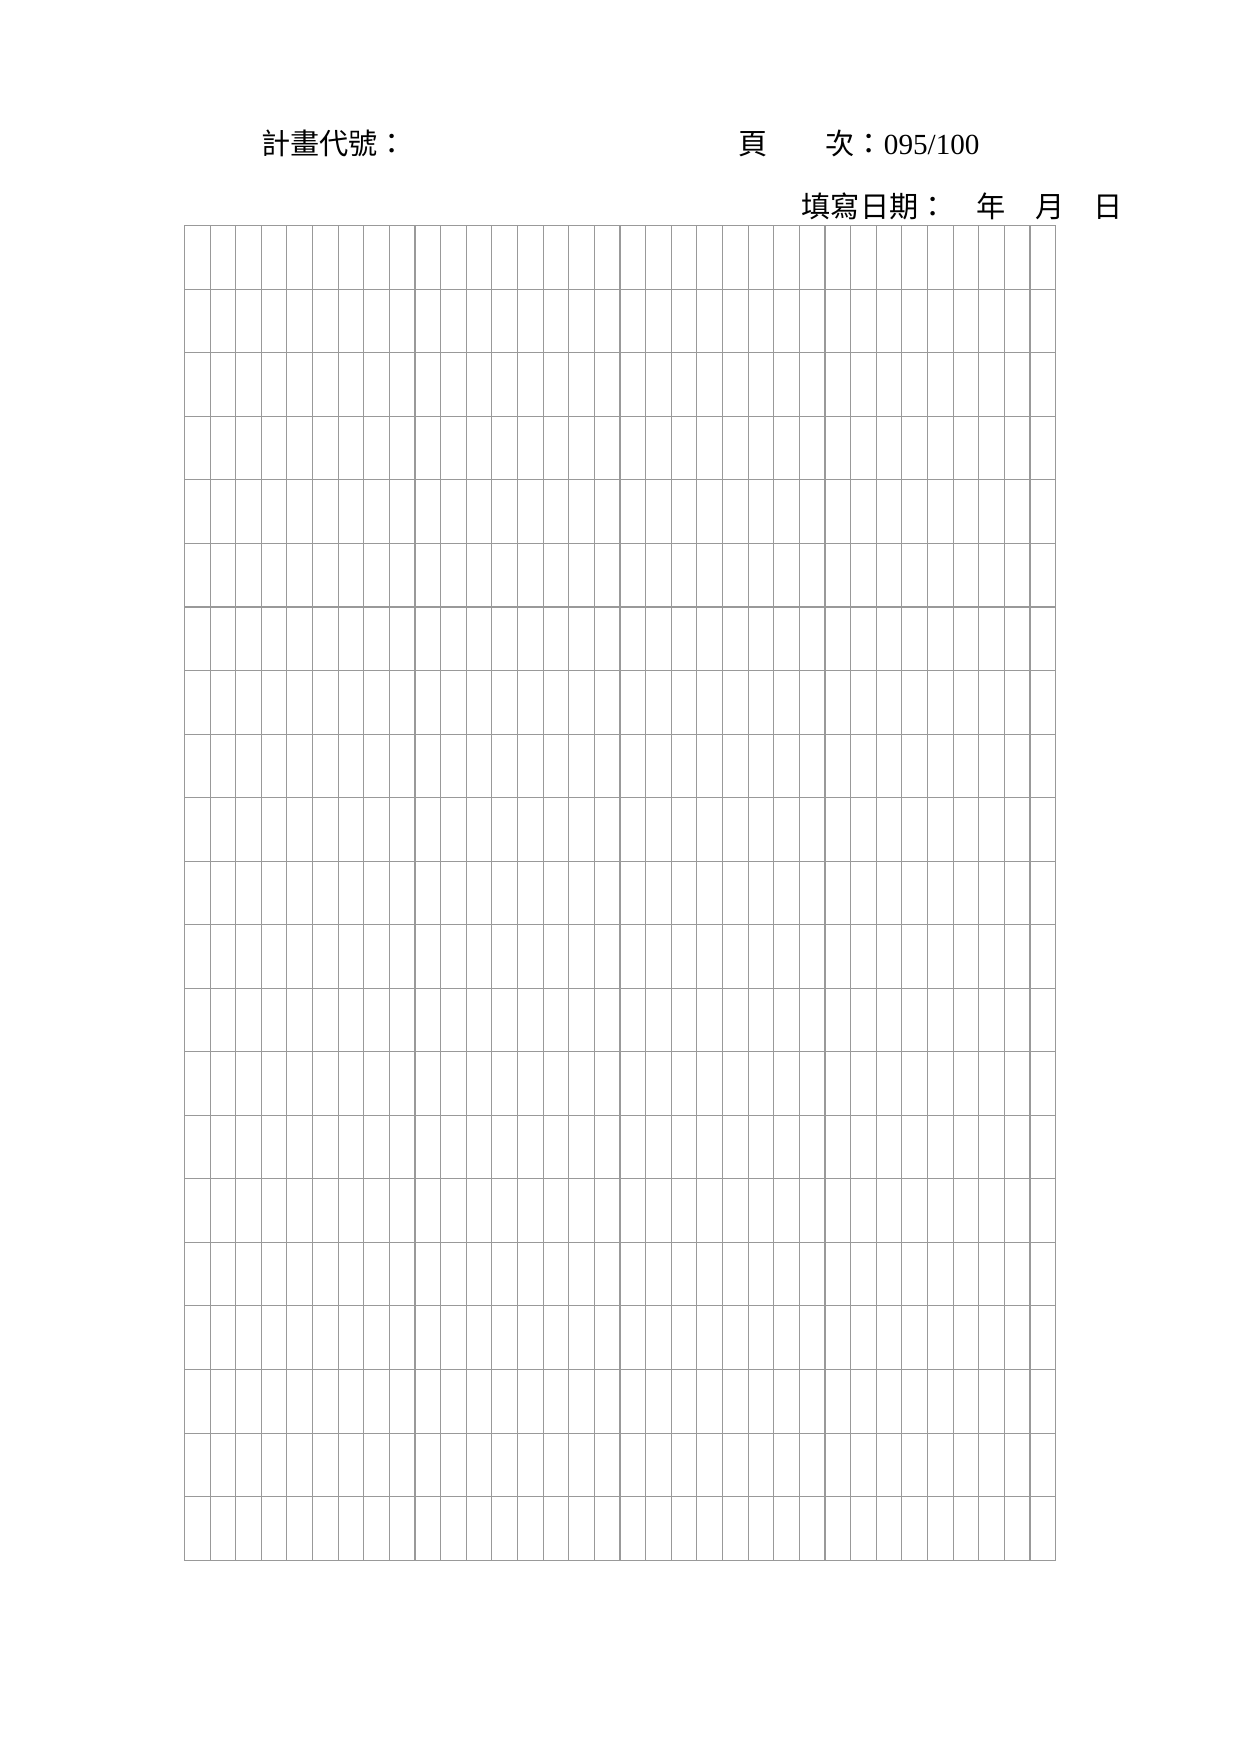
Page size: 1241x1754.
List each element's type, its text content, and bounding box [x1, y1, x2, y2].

text 計畫代號： 頁 次：095/100 [118, 100, 1122, 163]
text 填寫日期： 年 月 日 [118, 163, 1122, 225]
